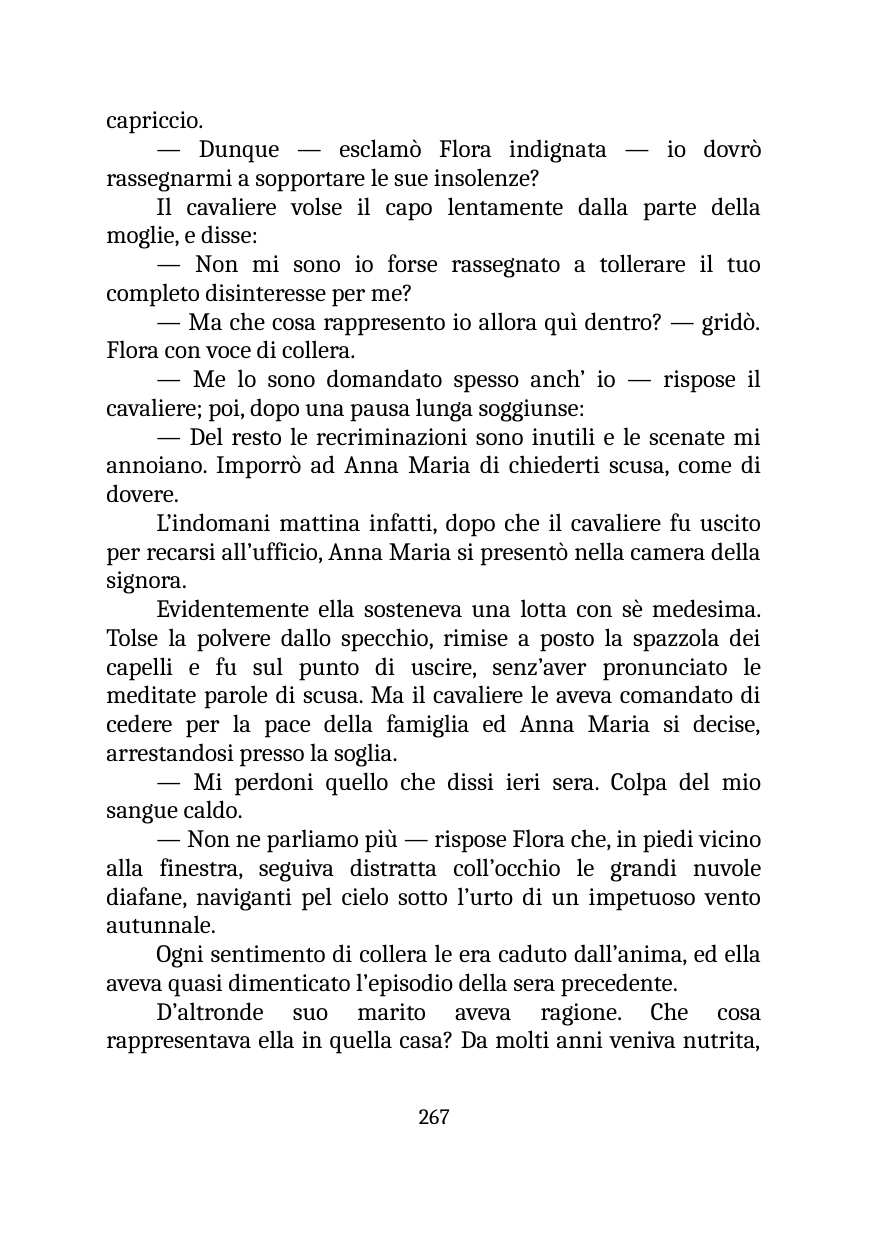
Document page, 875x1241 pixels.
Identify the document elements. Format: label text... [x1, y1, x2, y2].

text — Non mi sono io forse rassegnato a tollerare il tuo completo disinteresse per me? [106, 250, 762, 307]
text — Dunque — esclamò Flora indignata — io dovrò rassegnarmi a sopportare le sue insolenze? [106, 135, 762, 192]
text D’altronde suo marito aveva ragione. Che cosa rappresentava ella in quella casa? Da molti anni veniva nutrita, [106, 997, 762, 1055]
text — Del resto le recriminazioni sono inutili e le scenate mi annoiano. Imporrò ad Anna Maria di chiederti scusa, come di dovere. [106, 422, 762, 509]
text Ogni sentimento di collera le era caduto dall’anima, ed ella aveva quasi dimenticato l’episodio della sera precedente. [106, 940, 762, 997]
text — Ma che cosa rappresento io allora quì dentro? — gridò. Flora con voce di collera. [106, 307, 762, 365]
text Evidentemente ella sosteneva una lotta con sè medesima. Tolse la polvere dallo specchio, rimise a posto la spazzola dei capelli e fu sul punto di uscire, senz’aver pronunciato le meditate parole di scusa. Ma il cavaliere le aveva comandato di cedere per la pace della famiglia ed Anna Maria si decise, arrestandosi presso la soglia. [106, 595, 762, 767]
text — Non ne parliamo più — rispose Flora che, in piedi vicino alla finestra, seguiva distratta coll’occhio le grandi nuvole diafane, naviganti pel cielo sotto l’urto di un impetuoso vento autunnale. [106, 825, 762, 940]
text L’indomani mattina infatti, dopo che il cavaliere fu uscito per recarsi all’ufficio, Anna Maria si presentò nella camera della signora. [106, 509, 762, 595]
text capriccio. [106, 106, 762, 135]
text — Mi perdoni quello che dissi ieri sera. Colpa del mio sangue caldo. [106, 767, 762, 825]
text Il cavaliere volse il capo lentamente dalla parte della moglie, e disse: [106, 192, 762, 250]
text — Me lo sono domandato spesso anch’ io — rispose il cavaliere; poi, dopo una pausa lunga soggiunse: [106, 365, 762, 422]
